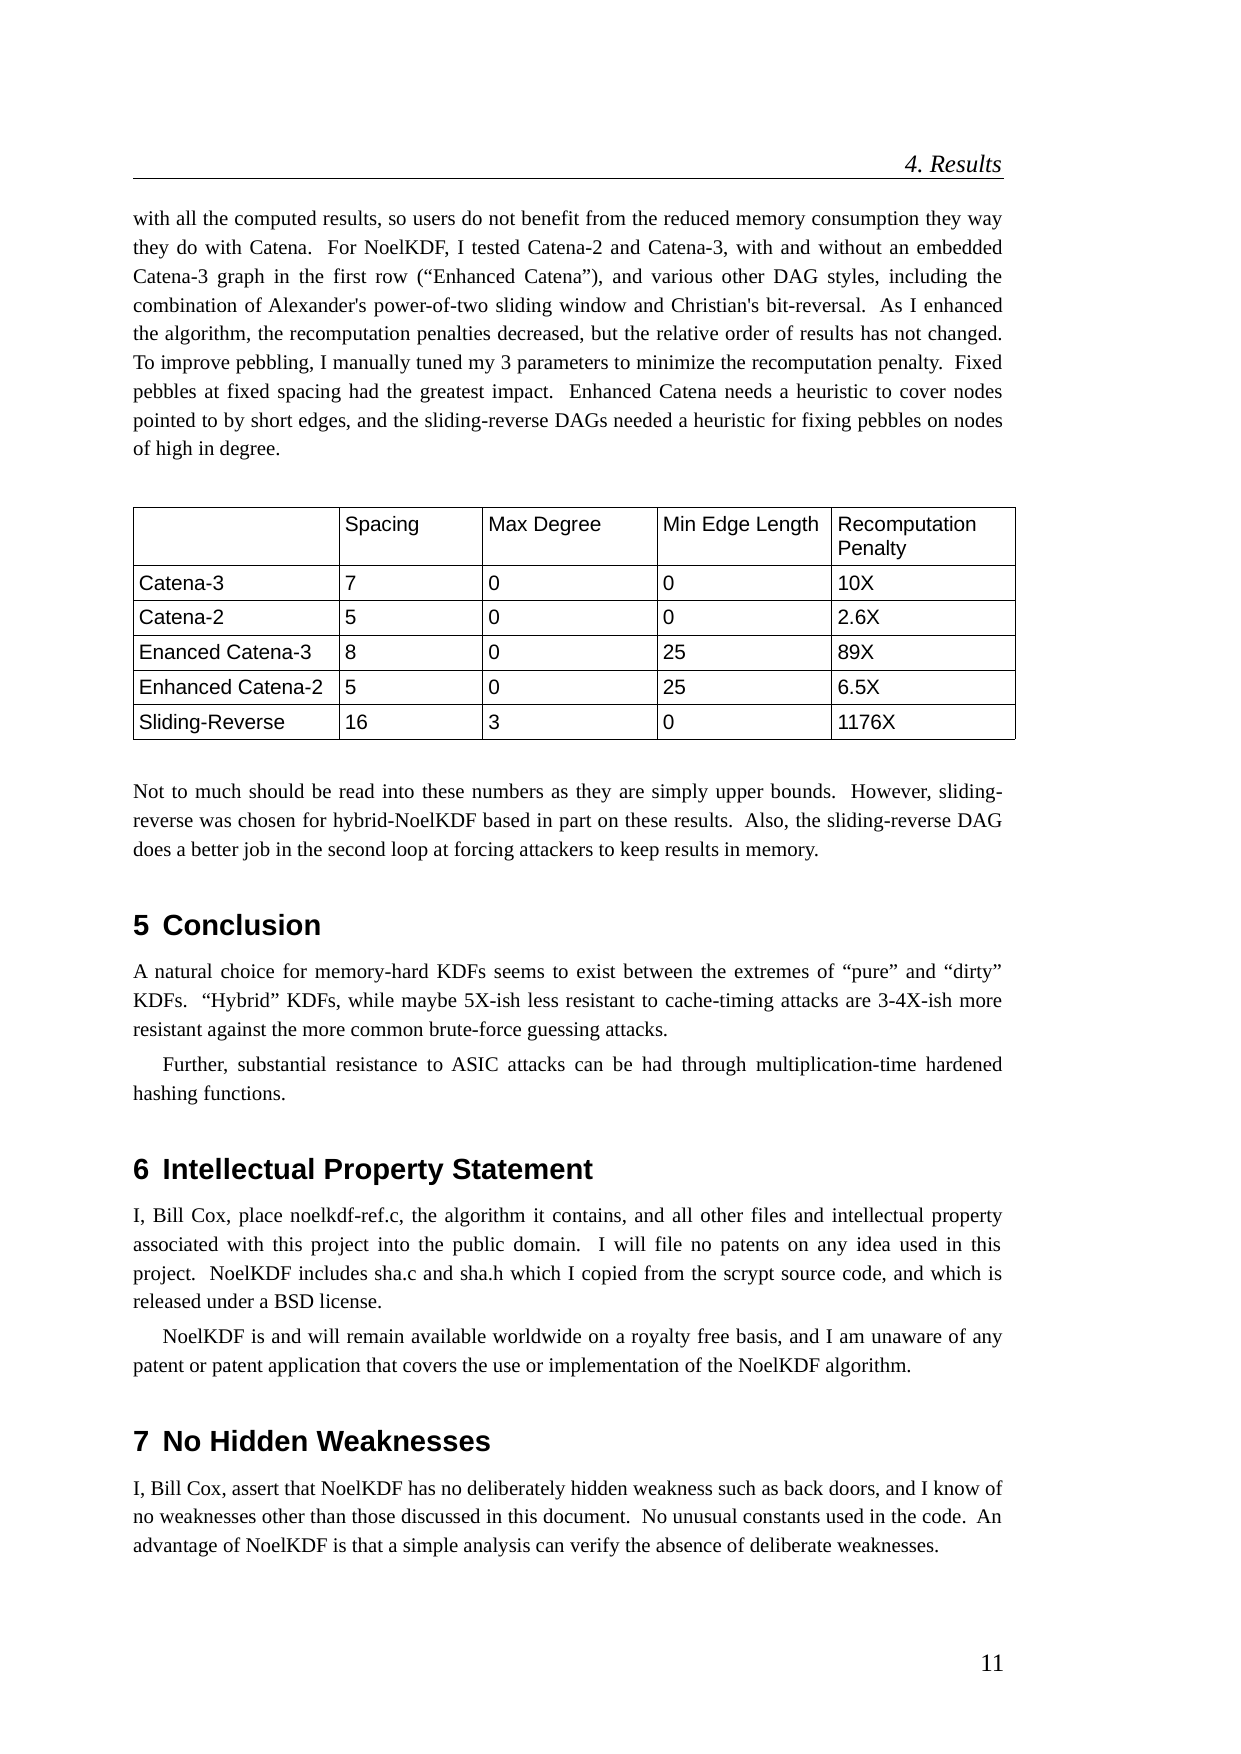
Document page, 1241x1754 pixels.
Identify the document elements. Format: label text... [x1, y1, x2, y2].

table_cell Catena-2 [134, 601, 339, 635]
text with all the computed results, so users do not benefit from the reduced memory consumption they way they do with Catena. For NoelKDF, I tested Catena-2 and Catena-3, with and without an embedded Catena-3 graph in the first row (“Enhanced Catena”), and various other DAG styles, including the combination of Alexander's power-of-two sliding window and Christian's bit-reversal. As I enhanced the algorithm, the recomputation penalties decreased, but the relative order of results has not changed. To improve pebbling, I manually tuned my 3 parameters to minimize the recomputation penalty. Fixed pebbles at fixed spacing had the greatest impact. Enhanced Catena needs a heuristic to cover nodes pointed to by short edges, and the sliding-reverse DAGs needed a heuristic for fixing pebbles on nodes of high in degree. [133, 207, 1004, 460]
table_cell Enanced Catena-3 [134, 636, 339, 670]
table_cell 0 [483, 636, 657, 670]
table_header Spacing [340, 508, 482, 565]
table_cell 0 [658, 601, 831, 635]
table_cell Enhanced Catena-2 [134, 671, 339, 704]
table_cell 2.6X [832, 601, 1015, 635]
table_header [134, 508, 339, 565]
table_cell 5 [340, 671, 482, 704]
text I, Bill Cox, assert that NoelKDF has no deliberately hidden weakness such as back doors, and I know of no weaknesses other than those discussed in this document. No unusual constants used in the code. An advantage of NoelKDF is that a simple analysis can verify the absence of deliberate weaknesses. [133, 1476, 1004, 1557]
table_cell 7 [340, 566, 482, 600]
text A natural choice for memory-hard KDFs seems to exist between the extremes of “pure” and “dirty” KDFs. “Hybrid” KDFs, while maybe 5X-ish less resistant to cache-timing attacks are 3-4X-ish more resistant against the more common brute-force guessing attacks. [133, 960, 1004, 1041]
table_header Max Degree [483, 508, 657, 565]
table_header Min Edge Length [658, 508, 831, 565]
table_cell Sliding-Reverse [134, 705, 339, 739]
text Not to much should be read into these numbers as they are simply upper bounds. However, sliding-reverse was chosen for hybrid-NoelKDF based in part on these results. Also, the sliding-reverse DAG does a better job in the second loop at forcing attackers to keep results in memory. [133, 780, 1004, 861]
table_cell 0 [658, 566, 831, 600]
table_cell 25 [658, 636, 831, 670]
subtitle Conclusion [133, 909, 1004, 942]
table_cell 0 [483, 566, 657, 600]
text I, Bill Cox, place noelkdf-ref.c, the algorithm it contains, and all other files and intellectual property associated with this project into the public domain. I will file no patents on any idea used in this project. NoelKDF includes sha.c and sha.h which I copied from the scrypt source code, and which is released under a BSD license. [133, 1204, 1004, 1313]
table_cell 3 [483, 705, 657, 739]
table_cell 1176X [832, 705, 1015, 739]
table_cell 25 [658, 671, 831, 704]
table_cell 8 [340, 636, 482, 670]
table_cell 0 [483, 601, 657, 635]
subtitle No Hidden Weaknesses [133, 1425, 1004, 1458]
table_cell 6.5X [832, 671, 1015, 704]
table_cell 0 [483, 671, 657, 704]
table_cell 89X [832, 636, 1015, 670]
subtitle Intellectual Property Statement [133, 1153, 1004, 1186]
table_cell 16 [340, 705, 482, 739]
table_cell 5 [340, 601, 482, 635]
table_cell 0 [658, 705, 831, 739]
text Further, substantial resistance to ASIC attacks can be had through multiplication-time hardened hashing functions. [133, 1053, 1004, 1104]
table_header Recomputation Penalty [832, 508, 1015, 565]
table_cell Catena-3 [134, 566, 339, 600]
table_cell 10X [832, 566, 1015, 600]
text NoelKDF is and will remain available worldwide on a royalty free basis, and I am unaware of any patent or patent application that covers the use or implementation of the NoelKDF algorithm. [133, 1325, 1004, 1377]
